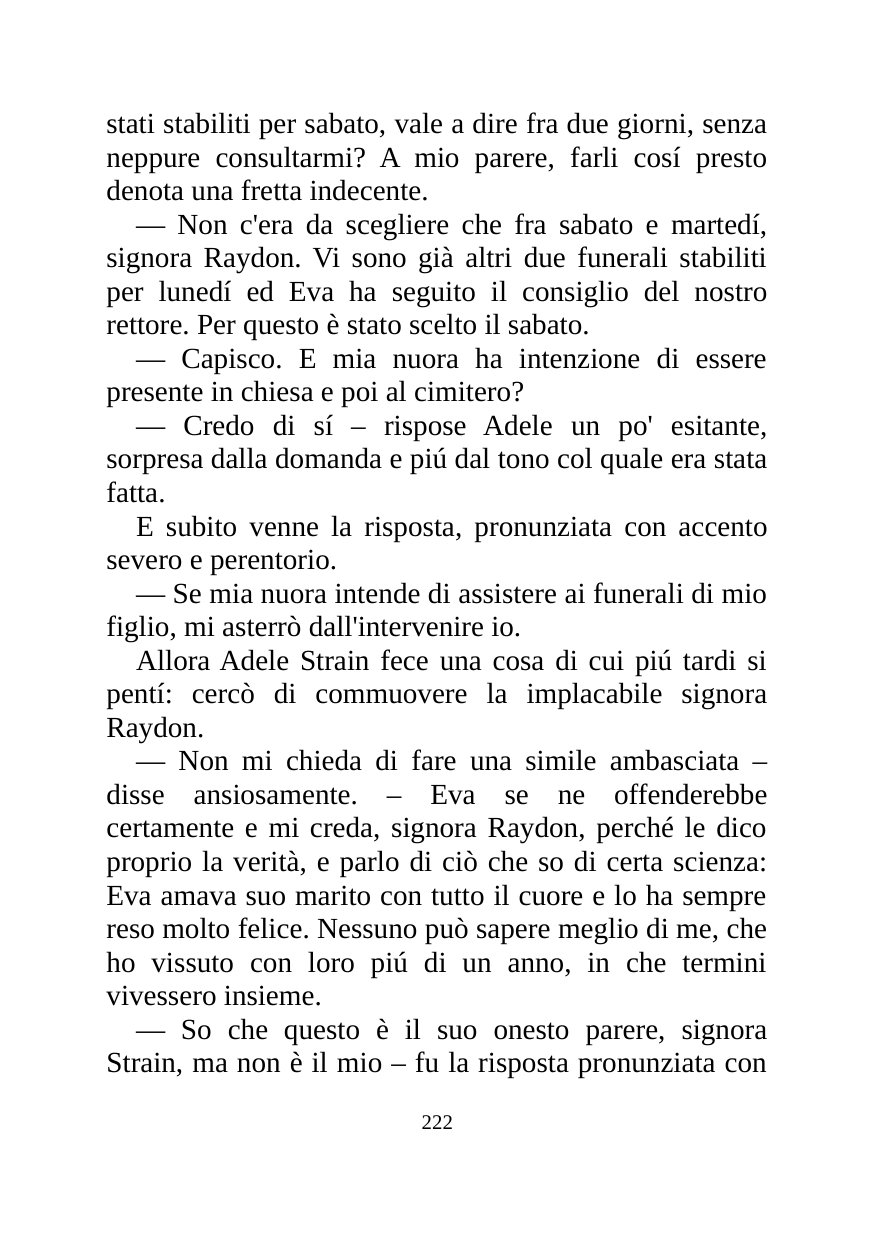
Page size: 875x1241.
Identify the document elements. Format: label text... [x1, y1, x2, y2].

text — Non c'era da scegliere che fra sabato e martedí, signora Raydon. Vi sono già altri due funerali stabiliti per lunedí ed Eva ha seguito il consiglio del nostro rettore. Per questo è stato scelto il sabato. [106, 207, 768, 341]
text — Capisco. E mia nuora ha intenzione di essere presente in chiesa e poi al cimitero? [106, 341, 768, 408]
text Allora Adele Strain fece una cosa di cui piú tardi si pentí: cercò di commuovere la implacabile signora Raydon. [106, 643, 768, 743]
text — So che questo è il suo onesto parere, signora Strain, ma non è il mio – fu la risposta pronunziata con [106, 1012, 768, 1079]
text E subito venne la risposta, pronunziata con accento severo e perentorio. [106, 509, 768, 576]
text stati stabiliti per sabato, vale a dire fra due giorni, senza neppure consultarmi? A mio parere, farli cosí presto denota una fretta indecente. [106, 106, 768, 207]
text — Non mi chieda di fare una simile ambasciata – disse ansiosamente. – Eva se ne offenderebbe certamente e mi creda, signora Raydon, perché le dico proprio la verità, e parlo di ciò che so di certa scienza: Eva amava suo marito con tutto il cuore e lo ha sempre reso molto felice. Nessuno può sapere meglio di me, che ho vissuto con loro piú di un anno, in che termini vivessero insieme. [106, 743, 768, 1012]
text — Se mia nuora intende di assistere ai funerali di mio figlio, mi asterrò dall'intervenire io. [106, 576, 768, 643]
text — Credo di sí – rispose Adele un po' esitante, sorpresa dalla domanda e piú dal tono col quale era stata fatta. [106, 408, 768, 509]
